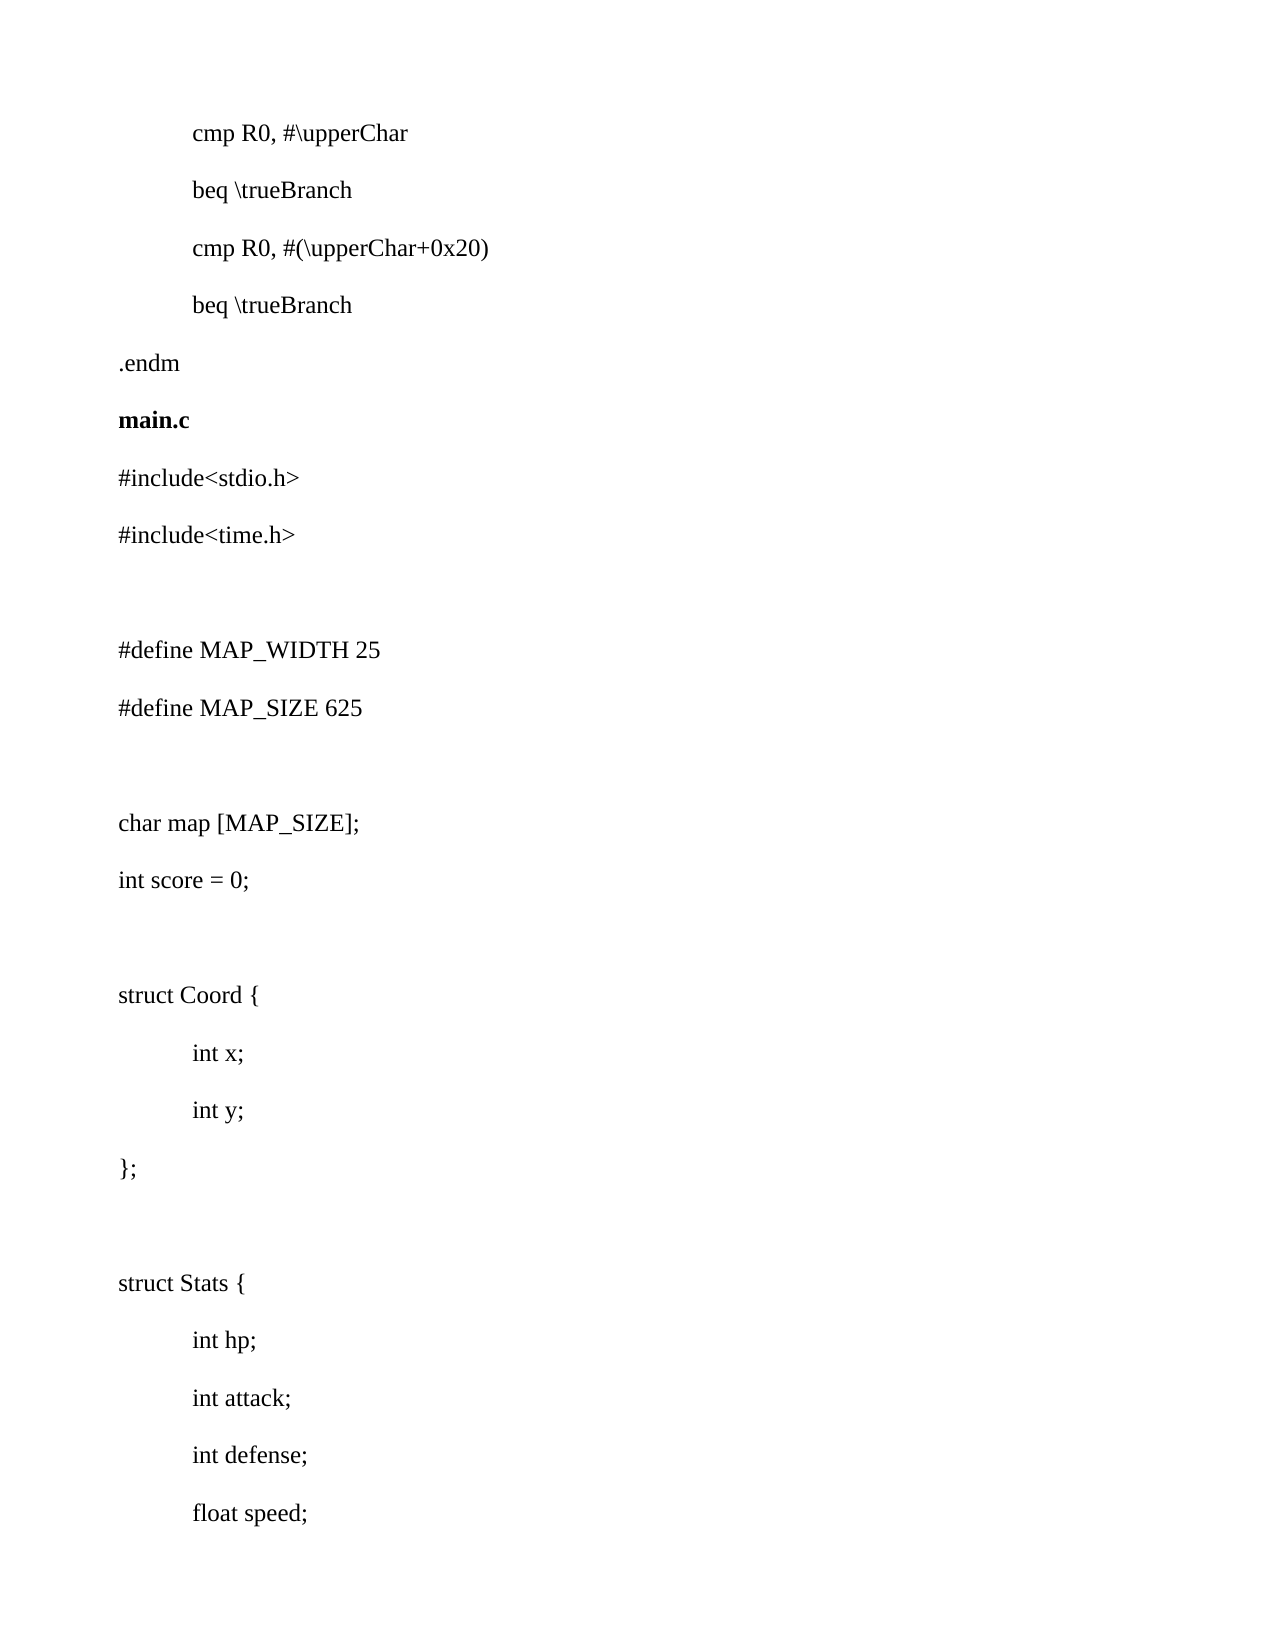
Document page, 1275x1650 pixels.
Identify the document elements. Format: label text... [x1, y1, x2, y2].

text struct Stats { [118, 1268, 1157, 1297]
text #define MAP_SIZE 625 [118, 693, 1157, 722]
text cmp R0, #(\upperChar+0x20) [118, 233, 1157, 262]
text float speed; [118, 1498, 1157, 1527]
text int attack; [118, 1383, 1157, 1412]
text #define MAP_WIDTH 25 [118, 636, 1157, 664]
text int y; [118, 1096, 1157, 1124]
text char map [MAP_SIZE]; [118, 808, 1157, 837]
text int hp; [118, 1326, 1157, 1354]
text struct Coord { [118, 981, 1157, 1009]
text int x; [118, 1038, 1157, 1067]
text int defense; [118, 1441, 1157, 1469]
text cmp R0, #\upperChar [118, 118, 1157, 147]
text beq \trueBranch [118, 291, 1157, 319]
text .endm main.c #include<stdio.h> [118, 348, 1157, 492]
text #include<time.h> [118, 521, 1157, 549]
text int score = 0; [118, 866, 1157, 894]
text }; [118, 1153, 1157, 1182]
text beq \trueBranch [118, 176, 1157, 204]
